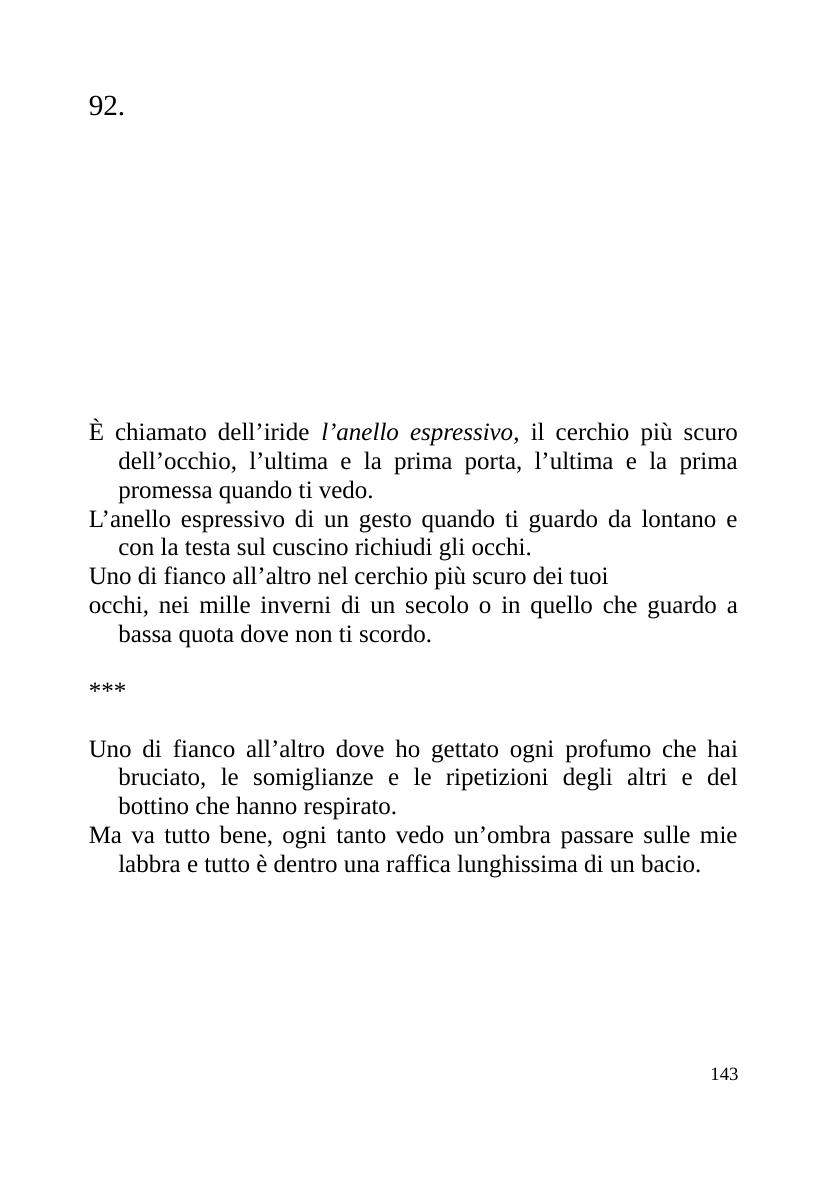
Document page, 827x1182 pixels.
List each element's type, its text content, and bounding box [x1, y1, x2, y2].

subtitle 92. [88, 88, 738, 122]
text Uno di fianco all’altro nel cerchio più scuro dei tuoi [88, 561, 738, 590]
text Ma va tutto bene, ogni tanto vedo un’ombra passare sulle mie labbra e tutto è dentro una raffica lunghissima di un bacio. [88, 820, 738, 877]
text L’anello espressivo di un gesto quando ti guardo da lontano e con la testa sul cuscino richiudi gli occhi. [88, 504, 738, 561]
text occhi, nei mille inverni di un secolo o in quello che guardo a bassa quota dove non ti scordo. [88, 590, 738, 647]
text Uno di fianco all’altro dove ho gettato ogni profumo che hai bruciato, le somiglianze e le ripetizioni degli altri e del bottino che hanno respirato. [88, 734, 738, 820]
text È chiamato dell’iride l’anello espressivo, il cerchio più scuro dell’occhio, l’ultima e la prima porta, l’ultima e la prima promessa quando ti vedo. [88, 417, 738, 504]
text *** [88, 676, 738, 705]
